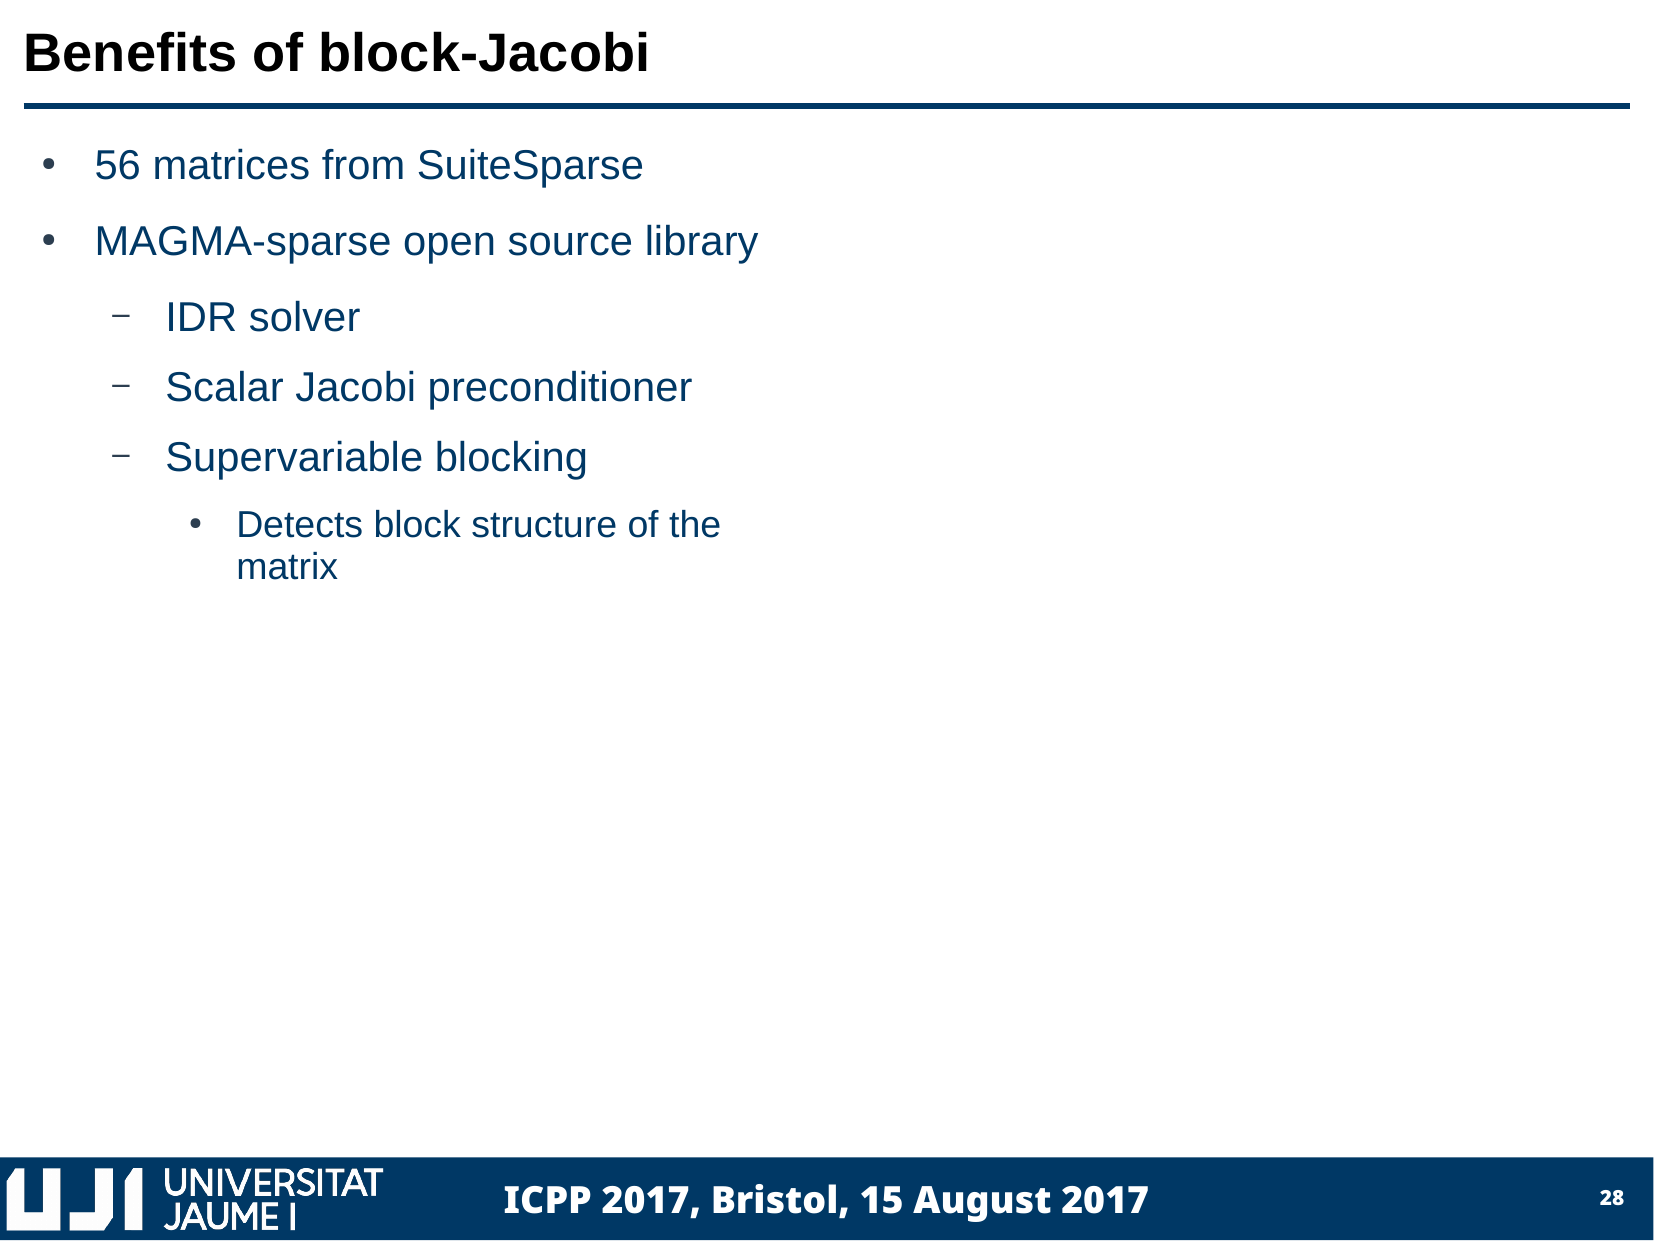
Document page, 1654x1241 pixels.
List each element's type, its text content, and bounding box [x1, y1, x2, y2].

title Benefits of block-Jacobi [23, 0, 1630, 107]
picture [0, 1158, 390, 1241]
list 56 matrices from SuiteSparse MAGMA-sparse open source library IDR solver Scalar Jacobi preconditioner Supervariable blocking Detects block structure of the matrix [23, 141, 808, 1134]
